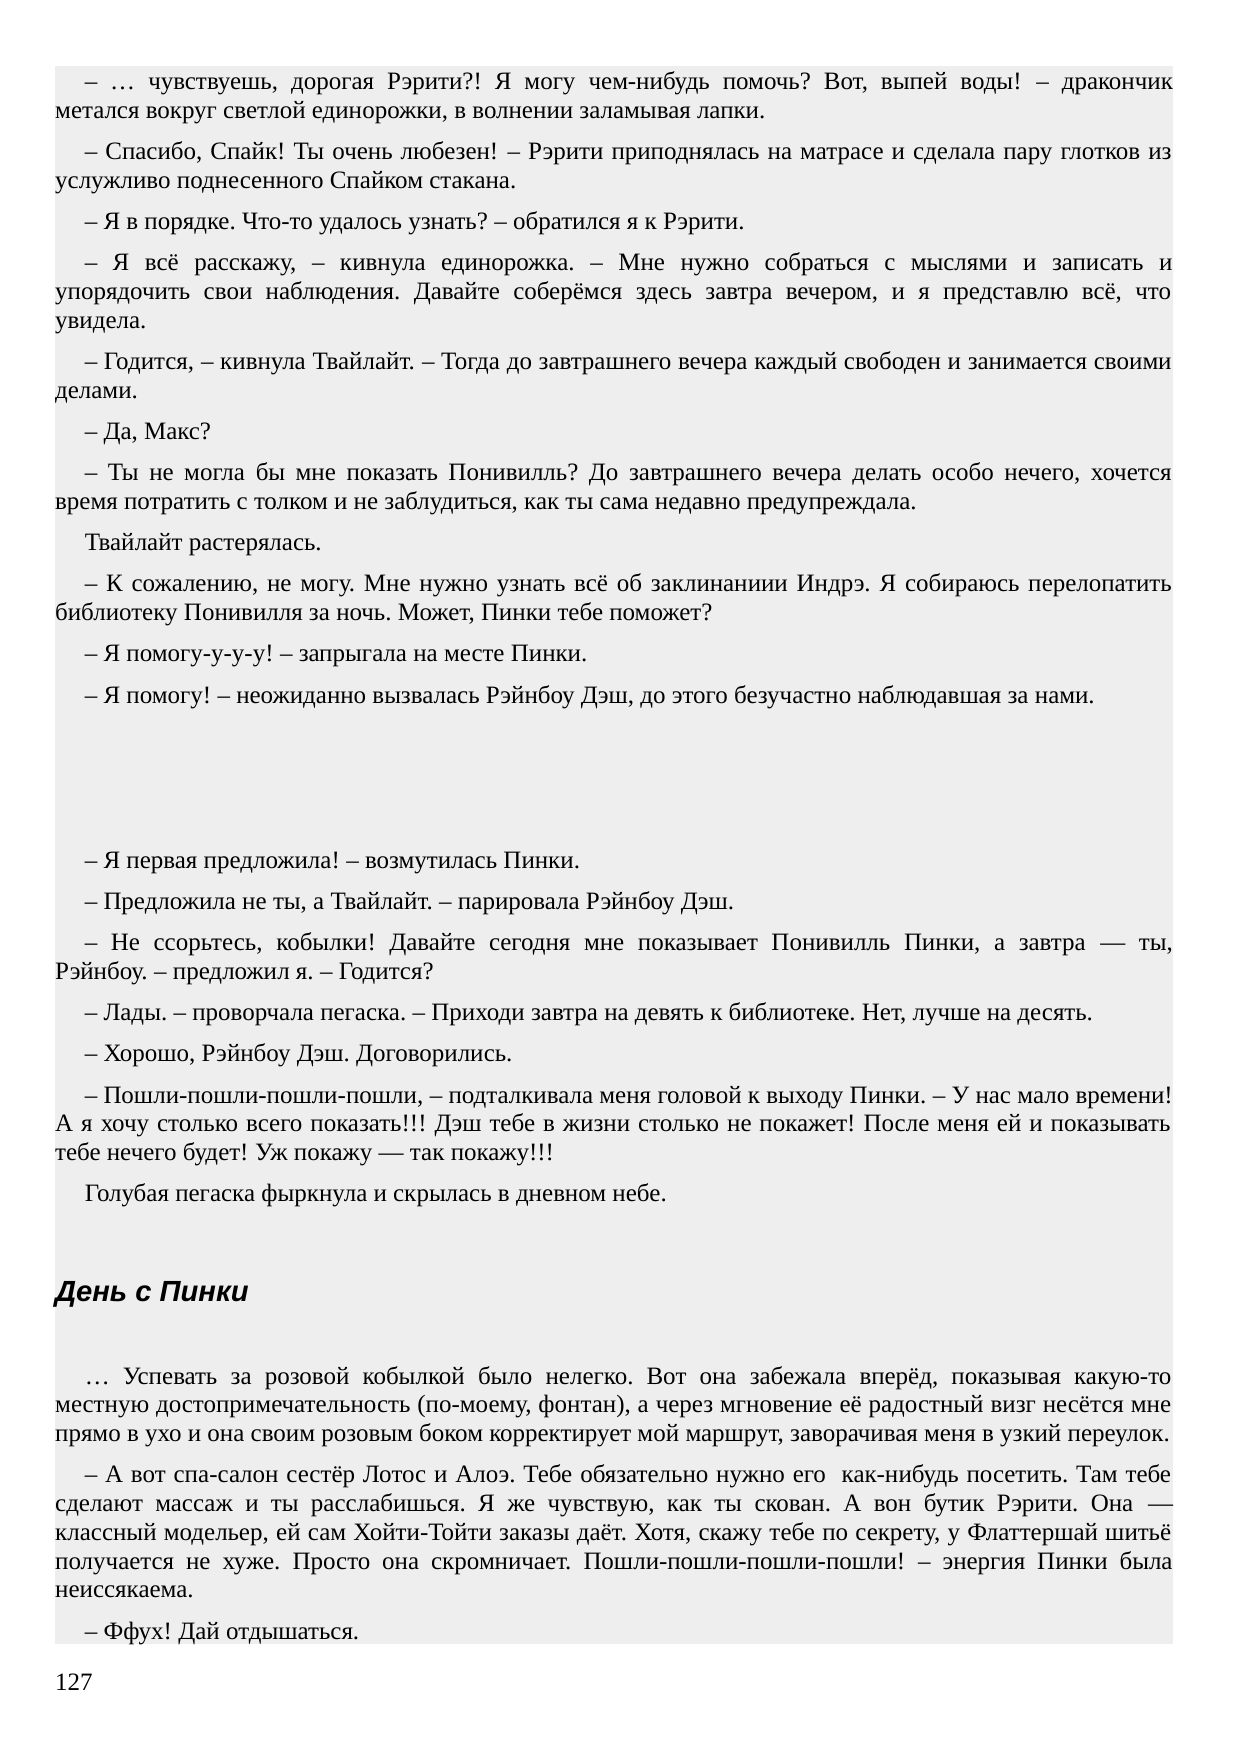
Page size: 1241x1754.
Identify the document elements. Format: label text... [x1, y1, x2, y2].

text – Я первая предложила! – возмутилась Пинки. [55, 845, 1173, 873]
text – Ффух! Дай отдышаться. [55, 1616, 1173, 1644]
text – К сожалению, не могу. Мне нужно узнать всё об заклинаниии Индрэ. Я собираюсь перелопатить библиотеку Понивилля за ночь. Может, Пинки тебе поможет? [55, 568, 1173, 626]
text Твайлайт растерялась. [55, 527, 1173, 556]
text – Ты не могла бы мне показать Понивилль? До завтрашнего вечера делать особо нечего, хочется время потратить с толком и не заблудиться, как ты сама недавно предупреждала. [55, 457, 1173, 515]
text … Успевать за розовой кобылкой было нелегко. Вот она забежала вперёд, показывая какую-то местную достопримечательность (по-моему, фонтан), а через мгновение её радостный визг несётся мне прямо в ухо и она своим розовым боком корректирует мой маршрут, заворачивая меня в узкий переулок. [55, 1361, 1173, 1447]
text – Спасибо, Спайк! Ты очень любезен! – Рэрити приподнялась на матрасе и сделала пару глотков из услужливо поднесенного Спайком стакана. [55, 136, 1173, 193]
text – Хорошо, Рэйнбоу Дэш. Договорились. [55, 1038, 1173, 1067]
text – Годится, – кивнула Твайлайт. – Тогда до завтрашнего вечера каждый свободен и занимается своими делами. [55, 346, 1173, 403]
text – А вот спа-салон сестёр Лотос и Алоэ. Тебе обязательно нужно его как-нибудь посетить. Там тебе сделают массаж и ты расслабишься. Я же чувствую, как ты скован. А вон бутик Рэрити. Она — классный модельер, ей сам Хойти-Тойти заказы даёт. Хотя, скажу тебе по секрету, у Флаттершай шитьё получается не хуже. Просто она скромничает. Пошли-пошли-пошли-пошли! – энергия Пинки была неиссякаема. [55, 1459, 1173, 1603]
text – Лады. – проворчала пегаска. – Приходи завтра на девять к библиотеке. Нет, лучше на десять. [55, 997, 1173, 1026]
subtitle День с Пинки [55, 1273, 1173, 1307]
text – Я помогу-у-у-у! – запрыгала на месте Пинки. [55, 638, 1173, 667]
text – Да, Макс? [55, 416, 1173, 445]
text – Пошли-пошли-пошли-пошли, – подталкивала меня головой к выходу Пинки. – У нас мало времени! А я хочу столько всего показать!!! Дэш тебе в жизни столько не покажет! После меня ей и показывать тебе нечего будет! Уж покажу — так покажу!!! [55, 1080, 1173, 1166]
text – Я всё расскажу, – кивнула единорожка. – Мне нужно собраться с мыслями и записать и упорядочить свои наблюдения. Давайте соберёмся здесь завтра вечером, и я представлю всё, что увидела. [55, 247, 1173, 333]
text – Не ссорьтесь, кобылки! Давайте сегодня мне показывает Понивилль Пинки, а завтра — ты, Рэйнбоу. – предложил я. – Годится? [55, 927, 1173, 985]
text Голубая пегаска фыркнула и скрылась в дневном небе. [55, 1178, 1173, 1207]
text – Я помогу! – неожиданно вызвалась Рэйнбоу Дэш, до этого безучастно наблюдавшая за нами. [55, 680, 1173, 708]
text – Предложила не ты, а Твайлайт. – парировала Рэйнбоу Дэш. [55, 886, 1173, 915]
text – … чувствуешь, дорогая Рэрити?! Я могу чем-нибудь помочь? Вот, выпей воды! – дракончик метался вокруг светлой единорожки, в волнении заламывая лапки. [55, 66, 1173, 123]
text – Я в порядке. Что-то удалось узнать? – обратился я к Рэрити. [55, 206, 1173, 235]
